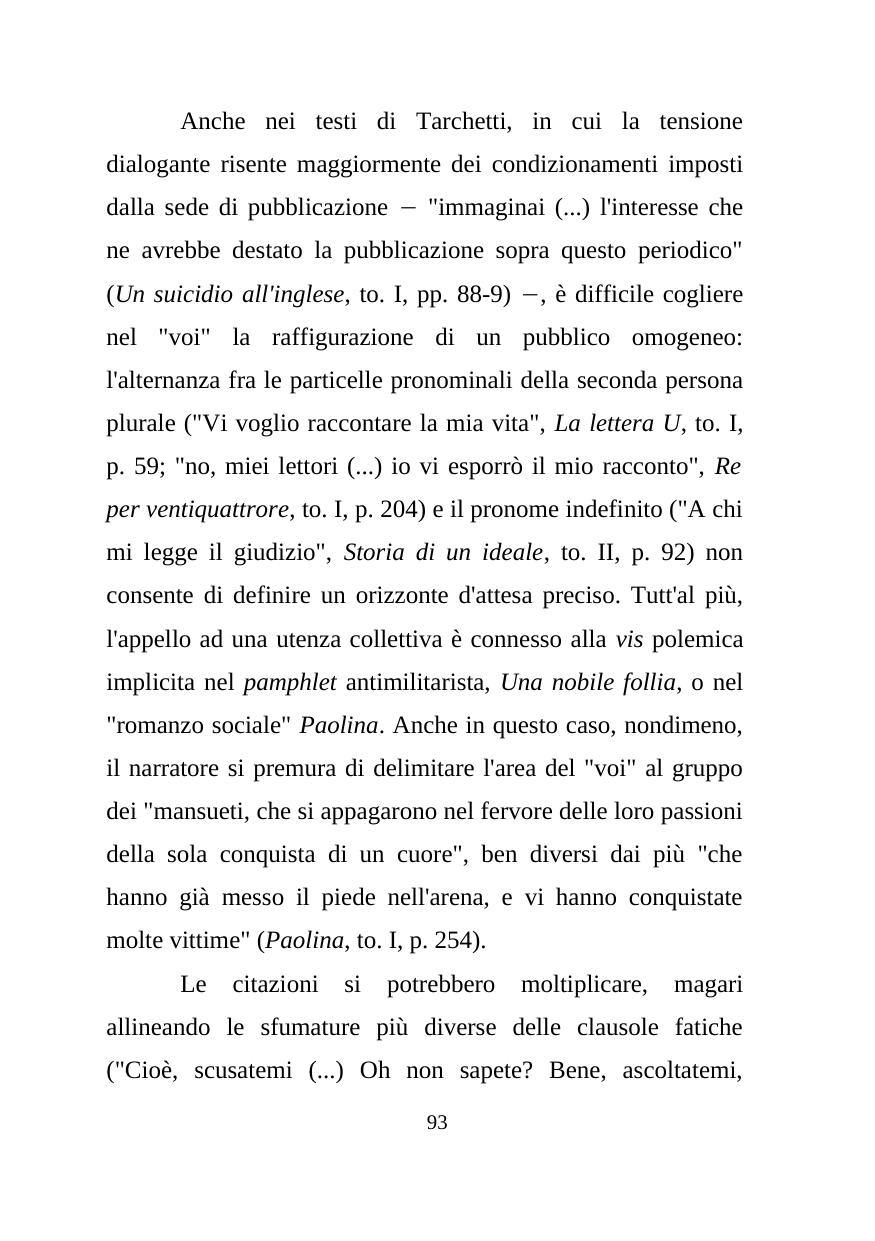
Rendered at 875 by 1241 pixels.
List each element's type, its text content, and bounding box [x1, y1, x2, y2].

text Le citazioni si potrebbero moltiplicare, magari allineando le sfumature più diverse delle clausole fatiche ("Cioè, scusatemi (...) Oh non sapete? Bene, ascoltatemi, [106, 969, 743, 1084]
text Anche nei testi di Tarchetti, in cui la tensione dialogante risente maggiormente dei condizionamenti imposti dalla sede di pubblicazione ¾ "immaginai (...) l'interesse che ne avrebbe destato la pubblicazione sopra questo periodico" (Un suicidio all'inglese, to. I, pp. 88-9) ¾, è difficile cogliere nel "voi" la raffigurazione di un pubblico omogeneo: l'alternanza fra le particelle pronominali della seconda persona plurale ("Vi voglio raccontare la mia vita", La lettera U, to. I, p. 59; "no, miei lettori (...) io vi esporrò il mio racconto", Re per ventiquattrore, to. I, p. 204) e il pronome indefinito ("A chi mi legge il giudizio", Storia di un ideale, to. II, p. 92) non consente di definire un orizzonte d'attesa preciso. Tutt'al più, l'appello ad una utenza collettiva è connesso alla vis polemica implicita nel pamphlet antimilitarista, Una nobile follia, o nel "romanzo sociale" Paolina. Anche in questo caso, nondimeno, il narratore si premura di delimitare l'area del "voi" al gruppo dei "mansueti, che si appagarono nel fervore delle loro passioni della sola conquista di un cuore", ben diversi dai più "che hanno già messo il piede nell'arena, e vi hanno conquistate molte vittime" (Paolina, to. I, p. 254). [106, 106, 743, 954]
